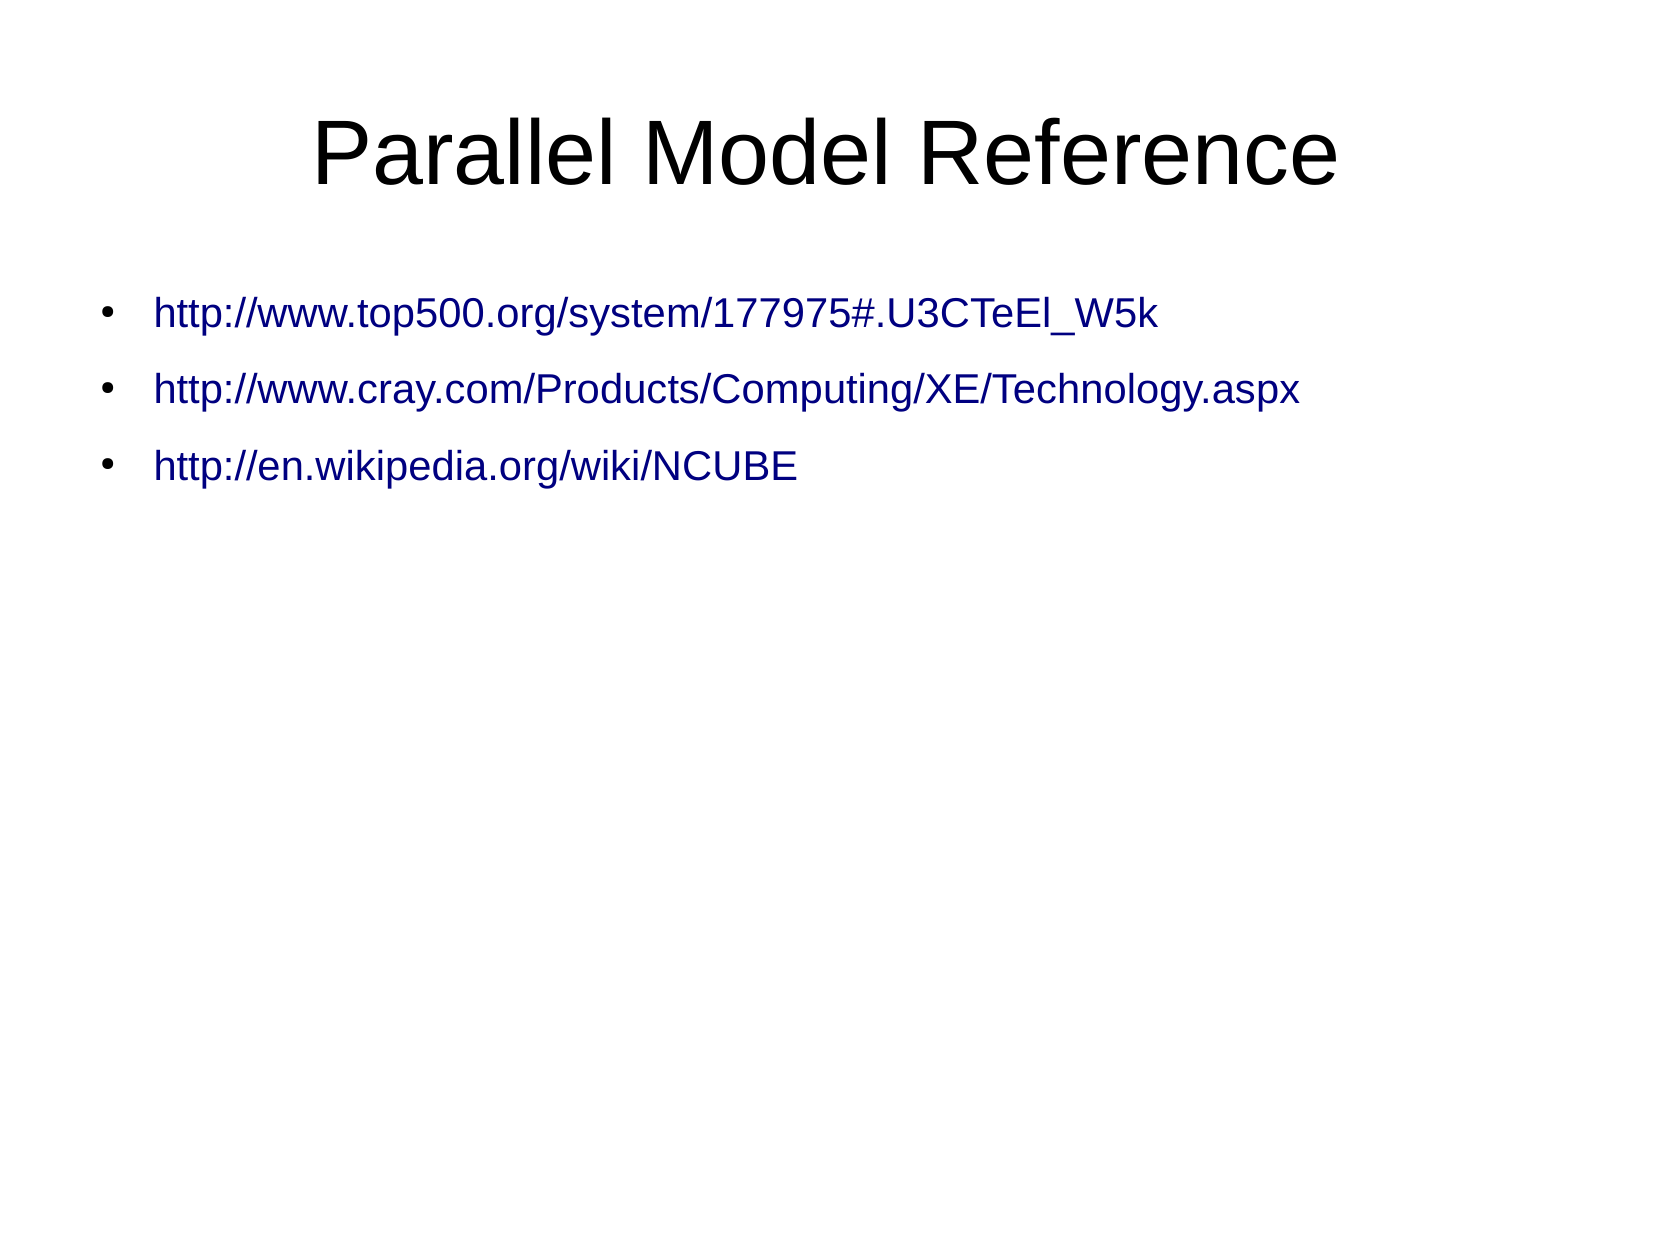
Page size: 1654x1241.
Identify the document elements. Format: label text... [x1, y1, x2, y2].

list http://www.top500.org/system/177975#.U3CTeEl_W5k http://www.cray.com/Products/Computing/XE/Technology.aspx http://en.wikipedia.org/wiki/NCUBE [82, 290, 1538, 1010]
title Parallel Model Reference [82, 49, 1571, 257]
